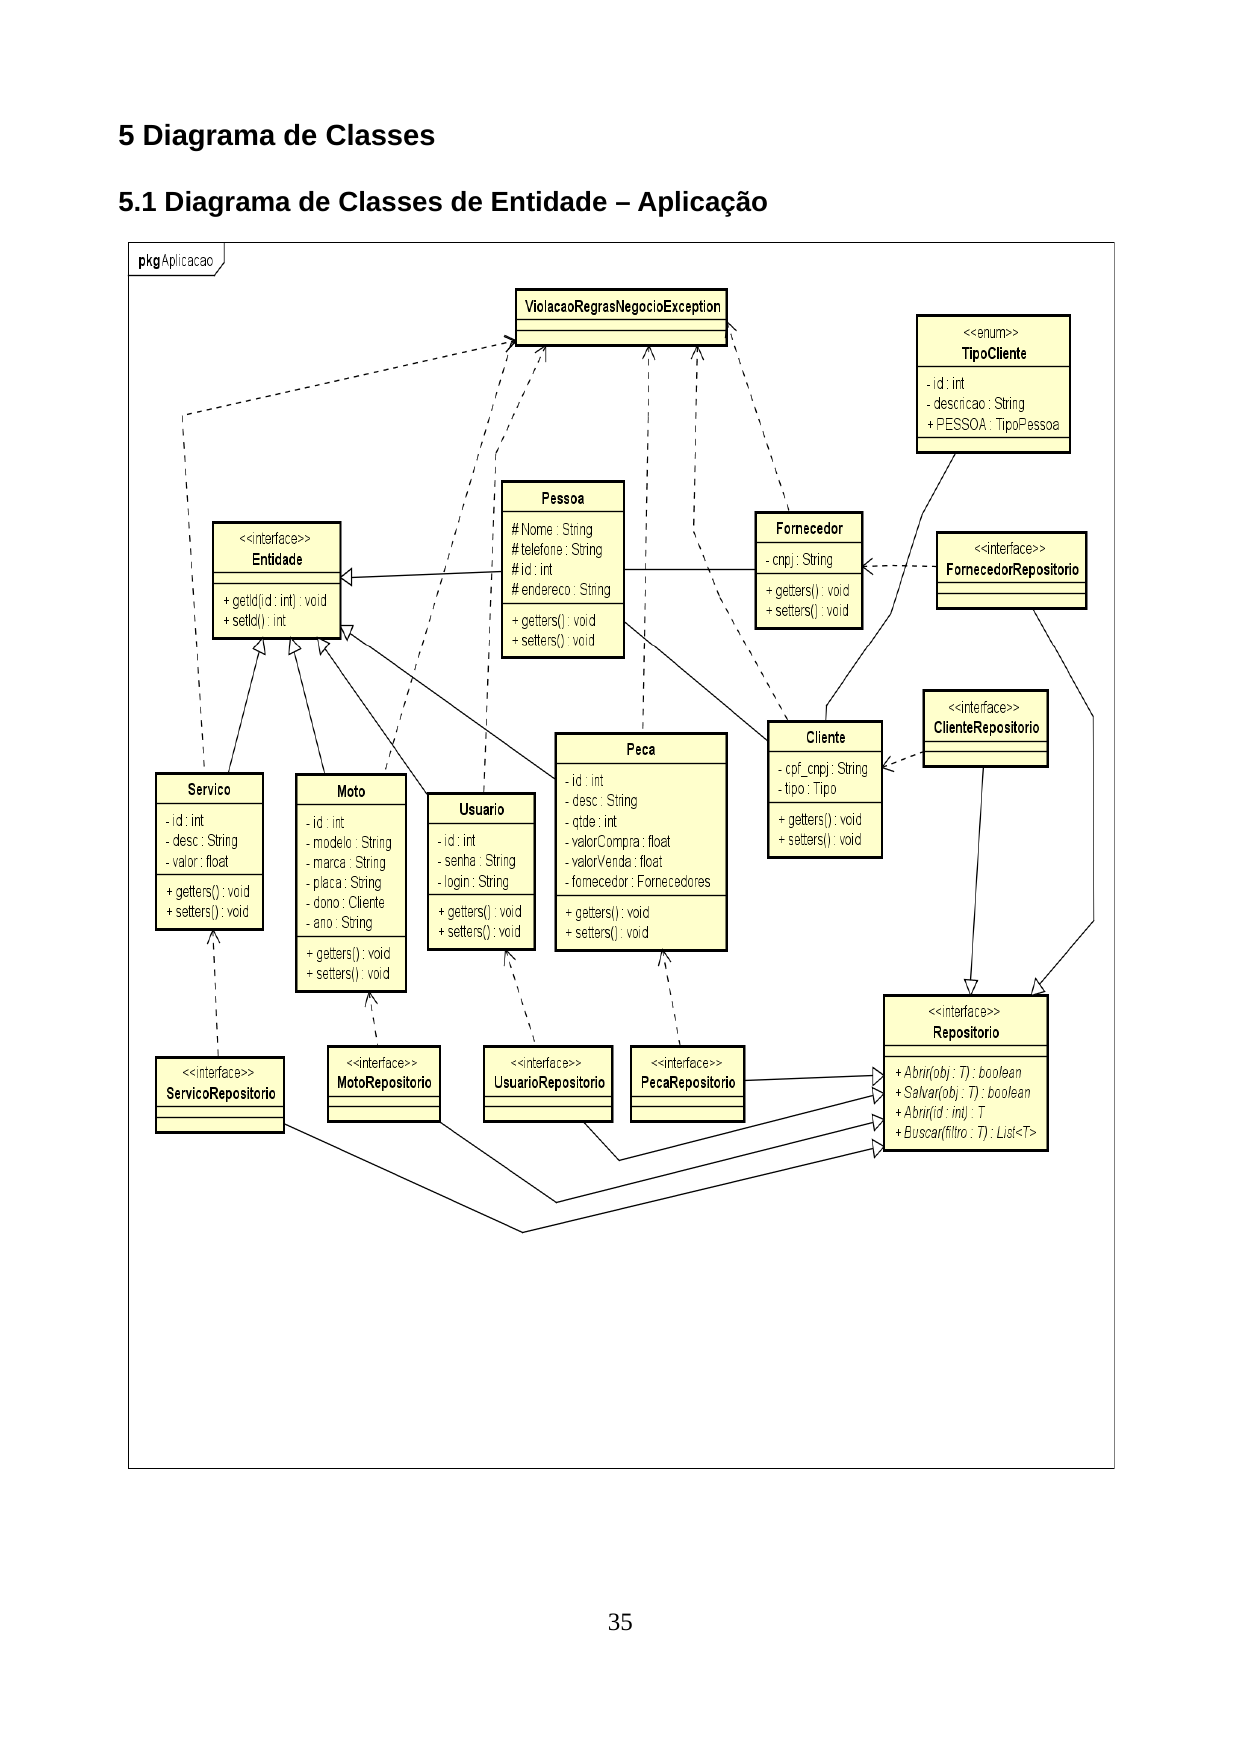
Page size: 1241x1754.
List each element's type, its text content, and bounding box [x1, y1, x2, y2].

subtitle 5.1 Diagrama de Classes de Entidade – Aplicação [118, 185, 1122, 217]
subtitle 5 Diagrama de Classes [118, 118, 1122, 152]
picture [118, 229, 1123, 1480]
